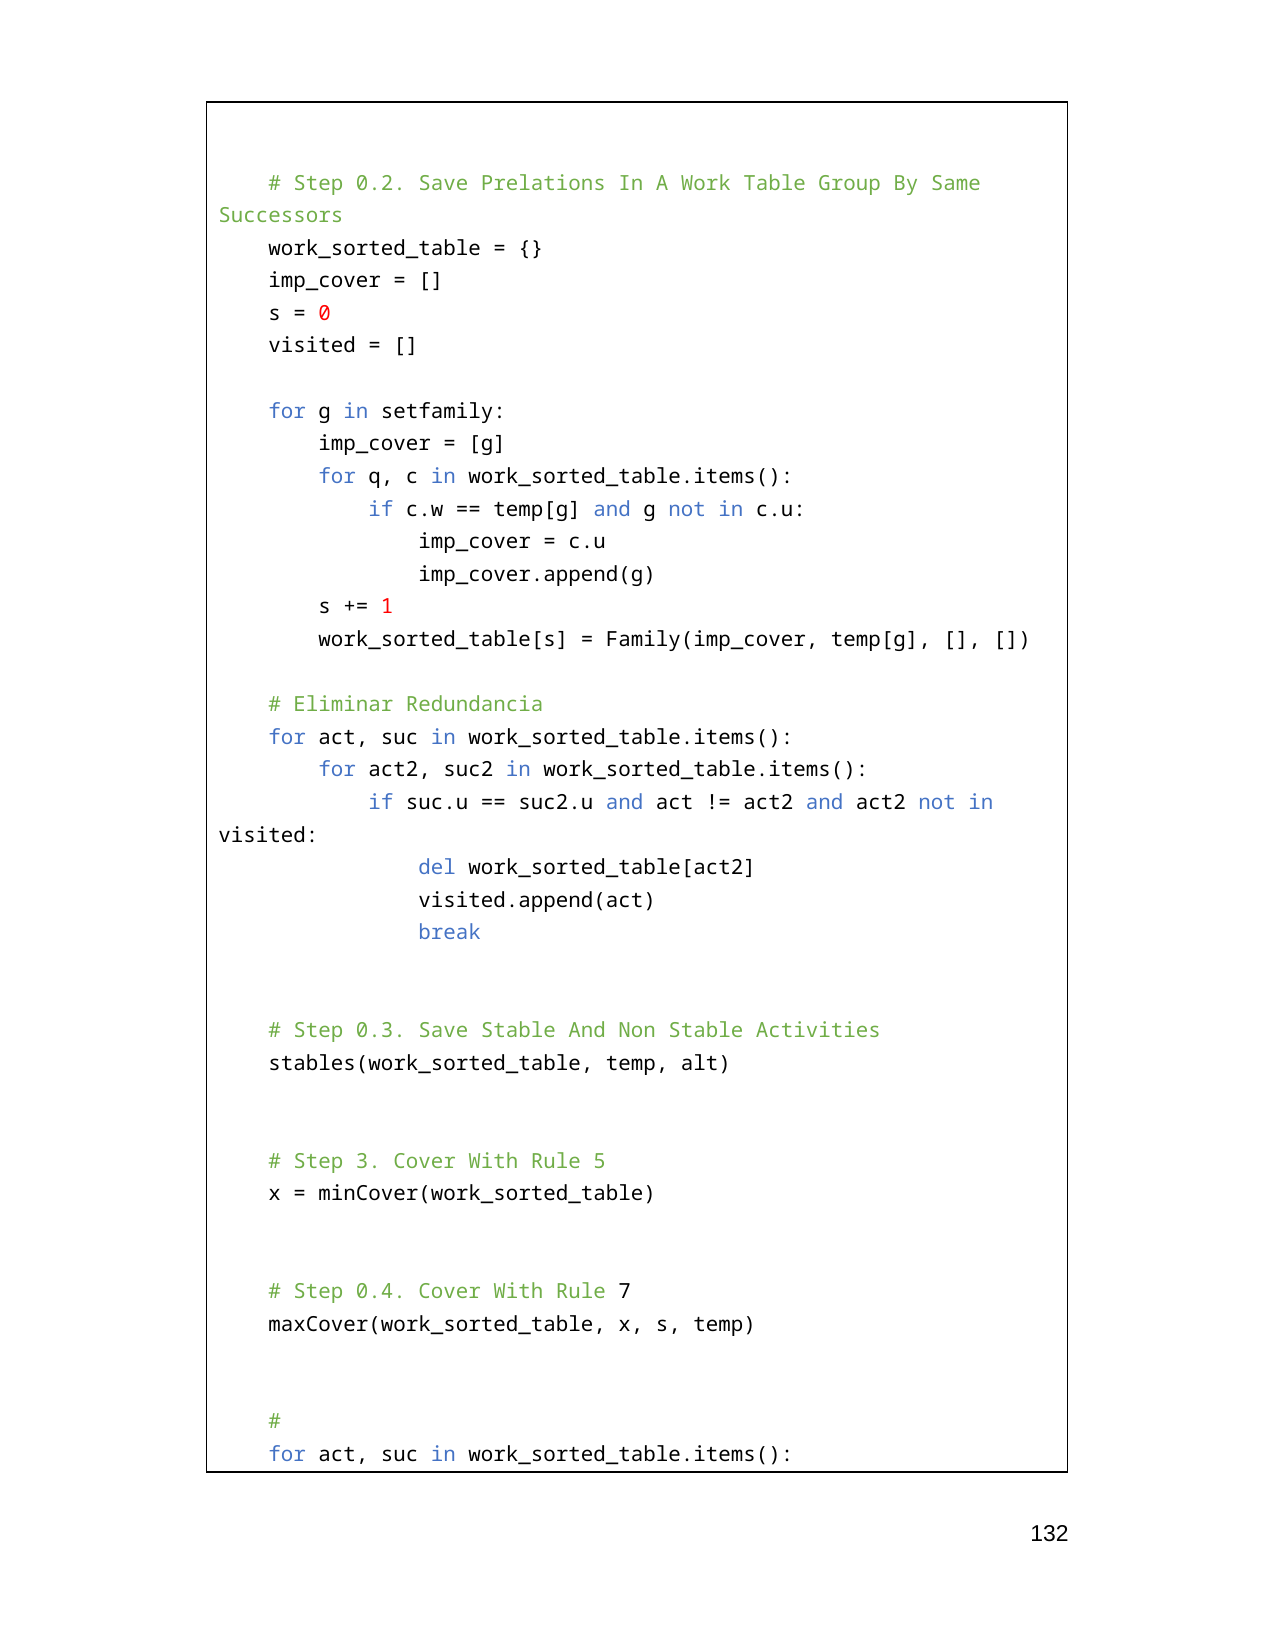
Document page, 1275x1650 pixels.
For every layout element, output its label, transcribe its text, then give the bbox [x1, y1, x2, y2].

table_header # Step 0.2. Save Prelations In A Work Table Group By Same Successors work_sorted_table = {} imp_cover = [] s = 0 visited = [] for g in setfamily: imp_cover = [g] for q, c in work_sorted_table.items(): if c.w == temp[g] and g not in c.u: imp_cover = c.u imp_cover.append(g) s += 1 work_sorted_table[s] = Family(imp_cover, temp[g], [], []) # Eliminar Redundancia for act, suc in work_sorted_table.items(): for act2, suc2 in work_sorted_table.items(): if suc.u == suc2.u and act != act2 and act2 not in visited: del work_sorted_table[act2] visited.append(act) break # Step 0.3. Save Stable And Non Stable Activities stables(work_sorted_table, temp, alt) # Step 3. Cover With Rule 5 x = minCover(work_sorted_table) # Step 0.4. Cover With Rule 7 maxCover(work_sorted_table, x, s, temp) # for act, suc in work_sorted_table.items(): [207, 103, 1067, 1471]
